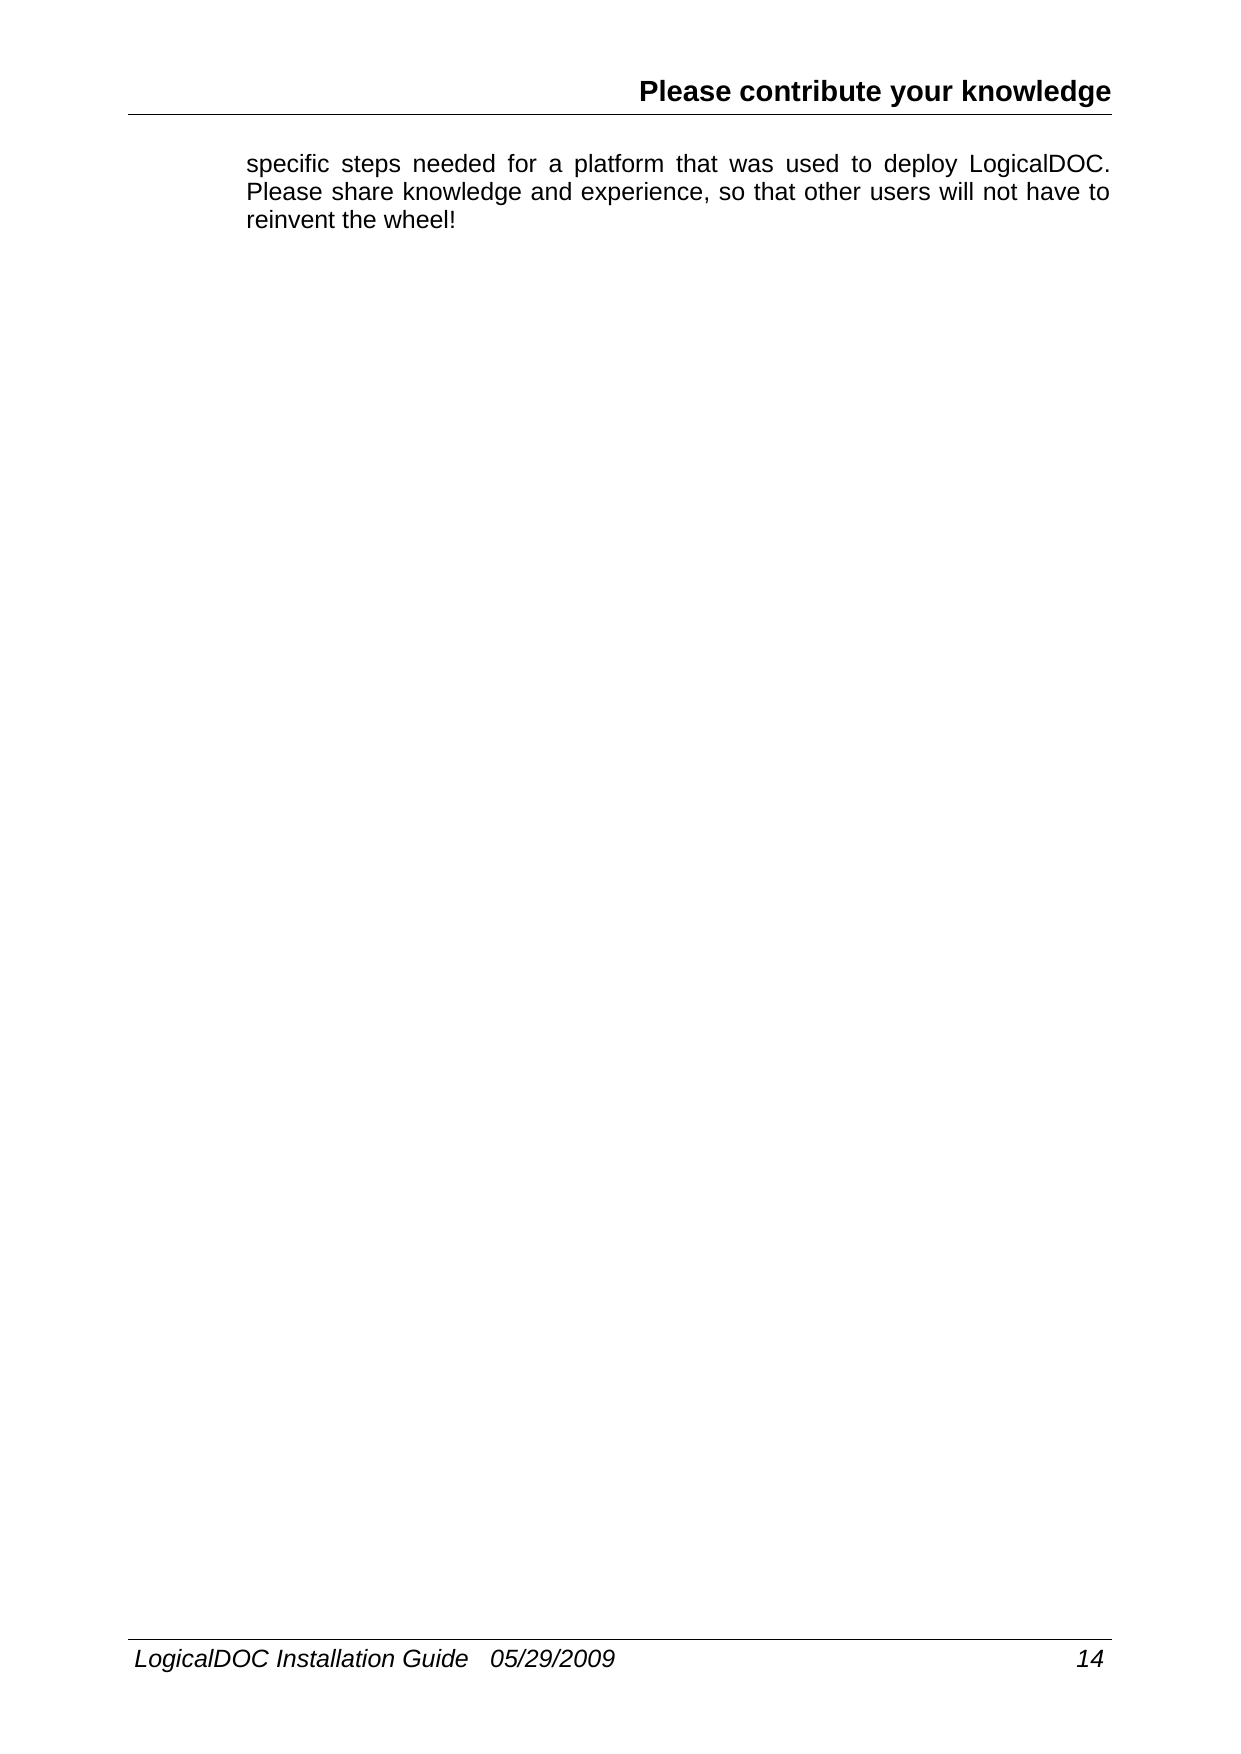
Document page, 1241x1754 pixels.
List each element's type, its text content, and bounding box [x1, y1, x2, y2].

text specific steps needed for a platform that was used to deploy LogicalDOC. Please share knowledge and experience, so that other users will not have to reinvent the wheel! [246, 150, 1112, 234]
